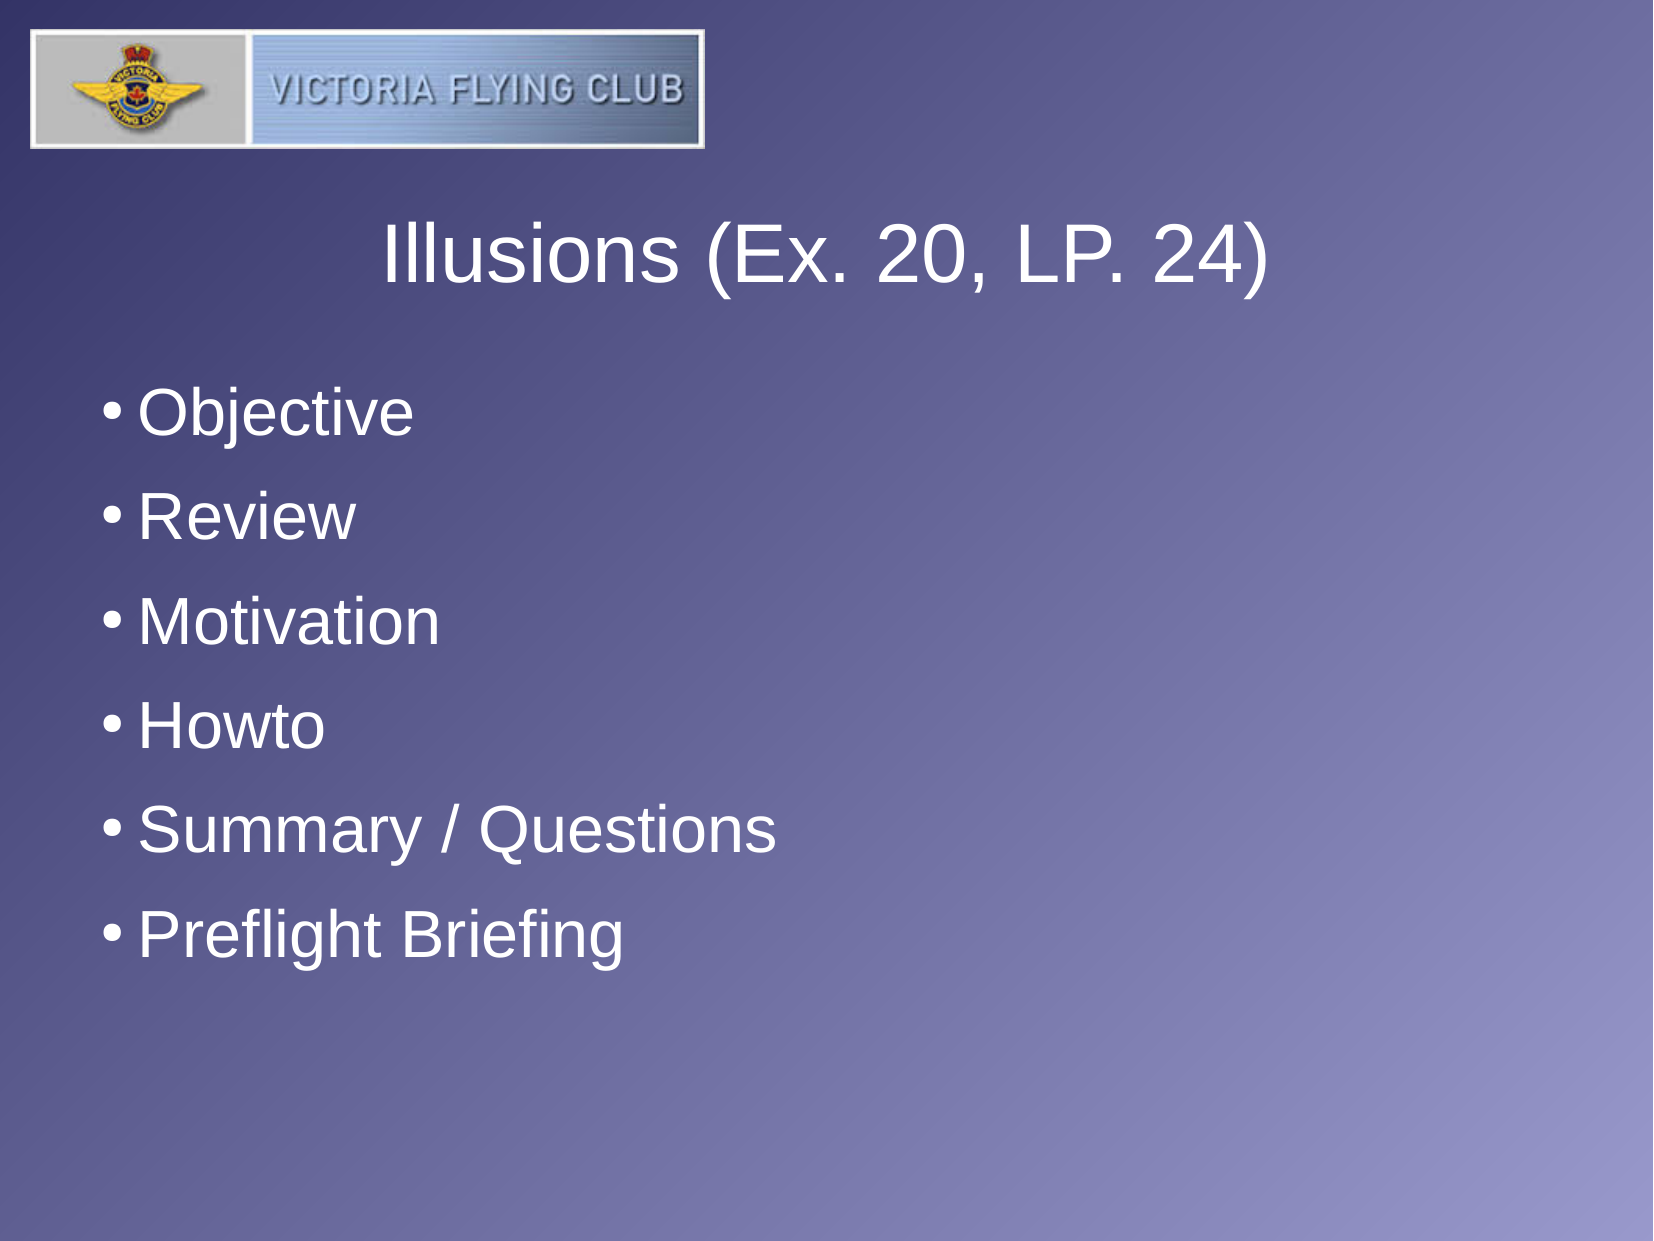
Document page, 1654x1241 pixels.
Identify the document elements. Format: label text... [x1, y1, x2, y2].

title Illusions (Ex. 20, LP. 24) [82, 150, 1571, 358]
list Objective Review Motivation Howto Summary / Questions Preflight Briefing [82, 375, 1571, 1095]
picture [30, 29, 705, 149]
